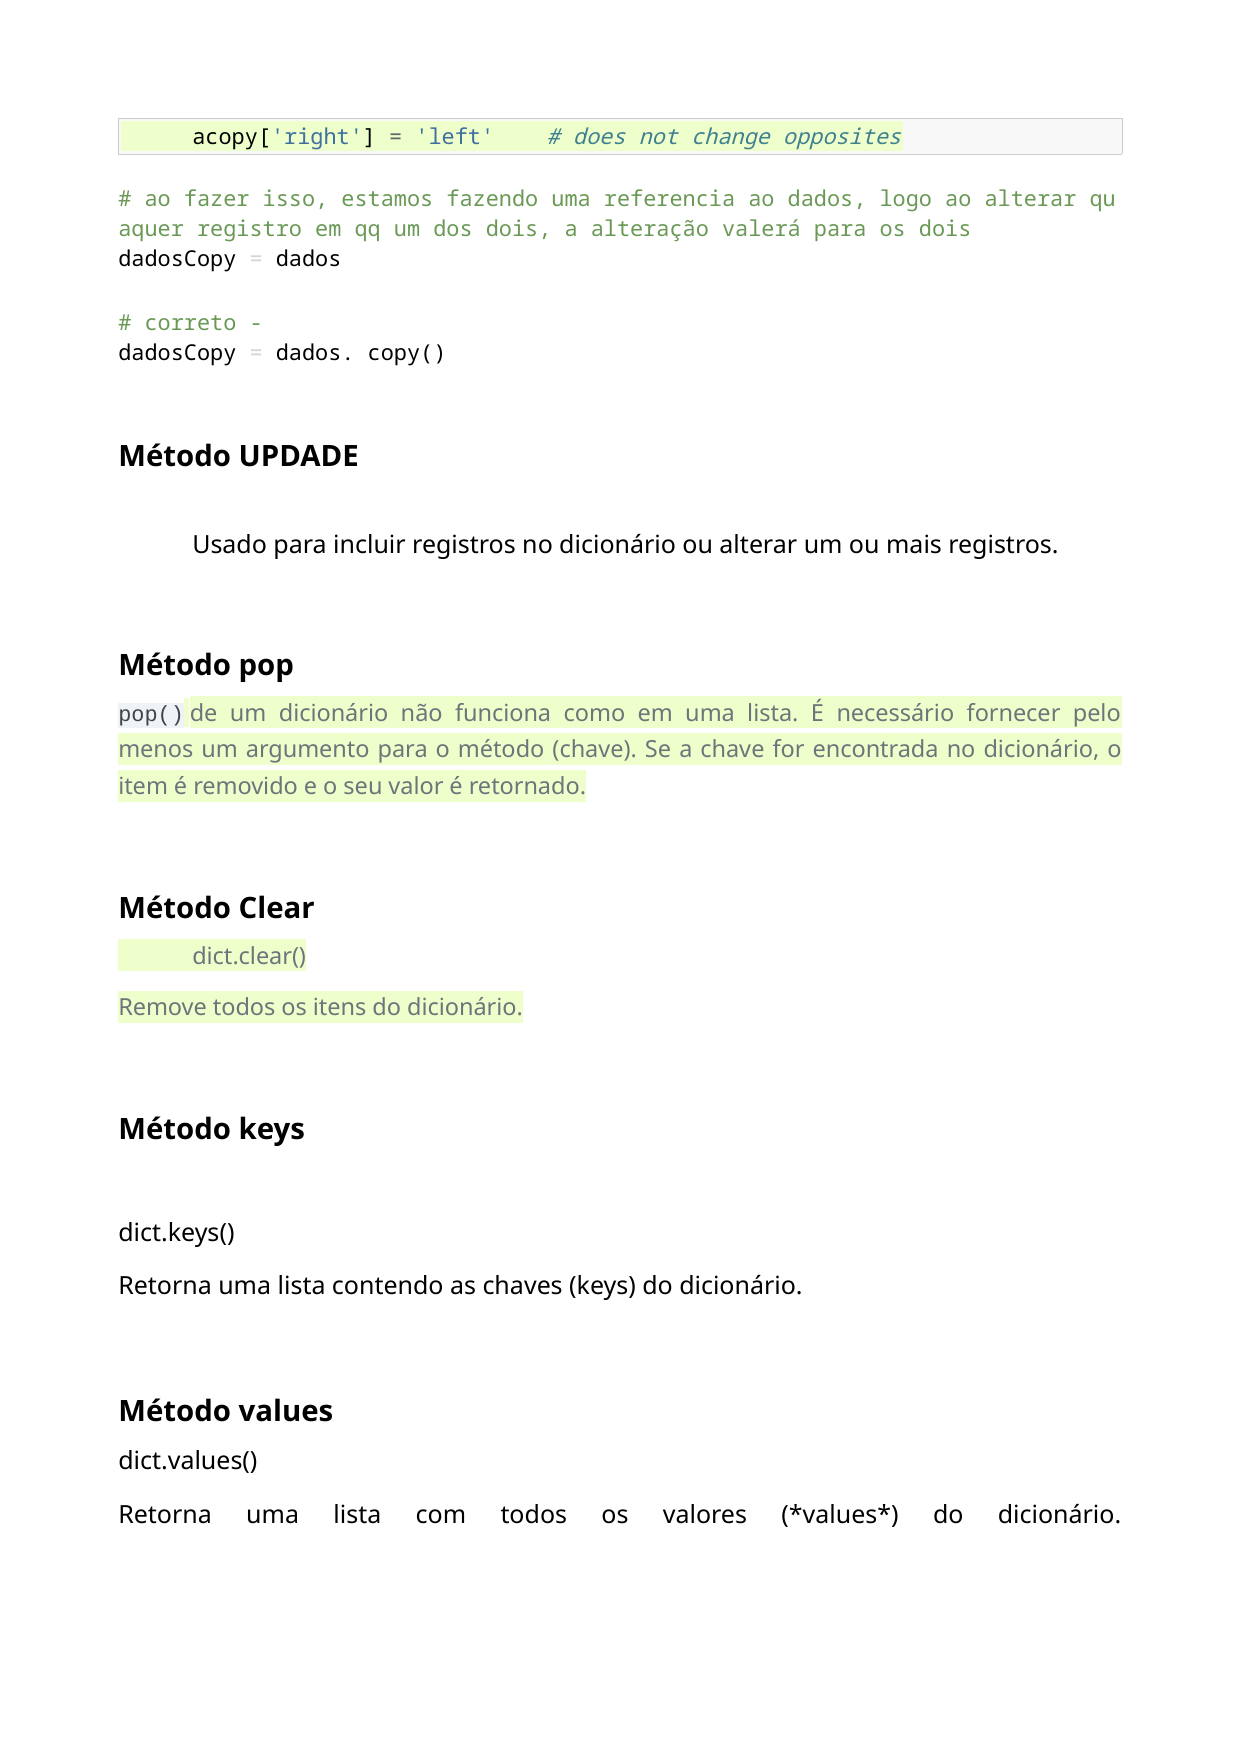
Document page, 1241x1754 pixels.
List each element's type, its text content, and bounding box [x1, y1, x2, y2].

text Remove todos os itens do dicionário. [118, 991, 1122, 1023]
subtitle Método pop [118, 643, 1122, 683]
text # correto - [118, 307, 1122, 337]
text dict.clear() [118, 939, 1122, 971]
text # ao fazer isso, estamos fazendo uma referencia ao dados, logo ao alterar quaquer registro em qq um dos dois, a alteração valerá para os dois [118, 183, 1122, 243]
subtitle Método keys [118, 1108, 1122, 1148]
subtitle Método UPDADE [118, 435, 1122, 475]
text Retorna uma lista com todos os valores (*values*) do dicionário. [118, 1496, 1122, 1569]
text Retorna uma lista contendo as chaves (keys) do dicionário. [118, 1268, 1122, 1302]
subtitle Método Clear [118, 887, 1122, 927]
text dadosCopy = dados. copy() [118, 337, 1122, 366]
text acopy['right'] = 'left' # does not change opposites [119, 119, 1122, 154]
text dict.keys() [118, 1214, 1122, 1248]
text dadosCopy = dados [118, 243, 1122, 273]
text dict.values() [118, 1443, 1122, 1477]
text pop() de um dicionário não funciona como em uma lista. É necessário fornecer pelo menos um argumento para o método (chave). Se a chave for encontrada no dicionário, o item é removido e o seu valor é retornado. [118, 696, 1122, 802]
text Usado para incluir registros no dicionário ou alterar um ou mais registros. [118, 487, 1122, 561]
subtitle Método values [118, 1390, 1122, 1430]
